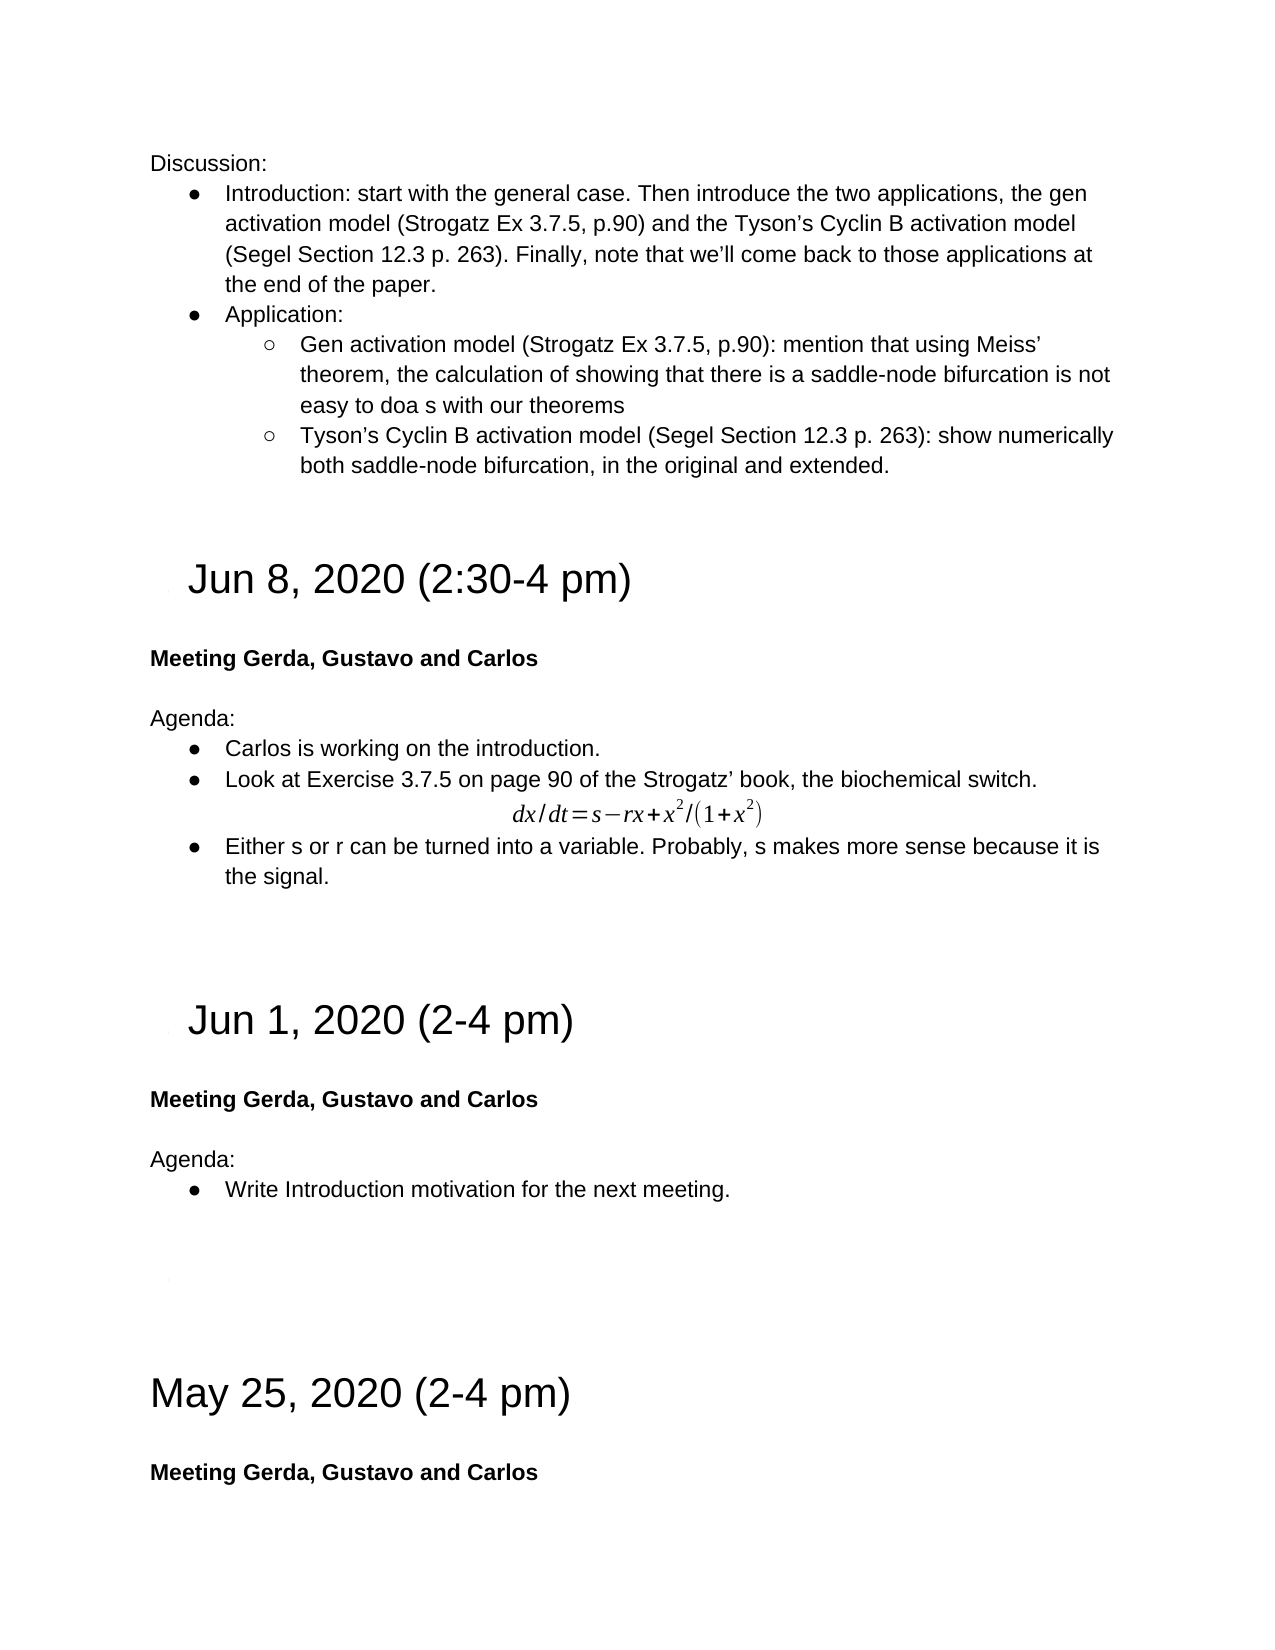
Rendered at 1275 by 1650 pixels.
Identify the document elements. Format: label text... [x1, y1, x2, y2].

list Application: [187, 301, 1125, 327]
text Discussion: [150, 150, 1125, 176]
subtitle Jun 1, 2020 (2-4 pm) [150, 995, 1125, 1043]
list Gen activation model (Strogatz Ex 3.7.5, p.90): mention that using Meiss’ theorem, the calculation of showing that there is a saddle-node bifurcation is not easy to doa s with our theorems [262, 331, 1125, 418]
list Look at Exercise 3.7.5 on page 90 of the Strogatz’ book, the biochemical switch. [187, 766, 1125, 792]
text Agenda: [150, 705, 1125, 732]
text Meeting Gerda, Gustavo and Carlos [150, 1086, 1125, 1112]
list Introduction: start with the general case. Then introduce the two applications, the gen activation model (Strogatz Ex 3.7.5, p.90) and the Tyson’s Cyclin B activation model (Segel Section 12.3 p. 263). Finally, note that we’ll come back to those applications at the end of the paper. [187, 180, 1125, 297]
text Agenda: [150, 1146, 1125, 1172]
list Carlos is working on the introduction. [187, 735, 1125, 762]
text Meeting Gerda, Gustavo and Carlos [150, 645, 1125, 671]
subtitle Jun 8, 2020 (2:30-4 pm) [150, 554, 1125, 602]
subtitle May 25, 2020 (2-4 pm) [150, 1368, 1125, 1416]
text Meeting Gerda, Gustavo and Carlos [150, 1459, 1125, 1485]
list Tyson’s Cyclin B activation model (Segel Section 12.3 p. 263): show numerically both saddle-node bifurcation, in the original and extended. [262, 422, 1125, 478]
list Write Introduction motivation for the next meeting. [187, 1176, 1125, 1203]
list Either s or r can be turned into a variable. Probably, s makes more sense because it is the signal. [187, 833, 1125, 889]
